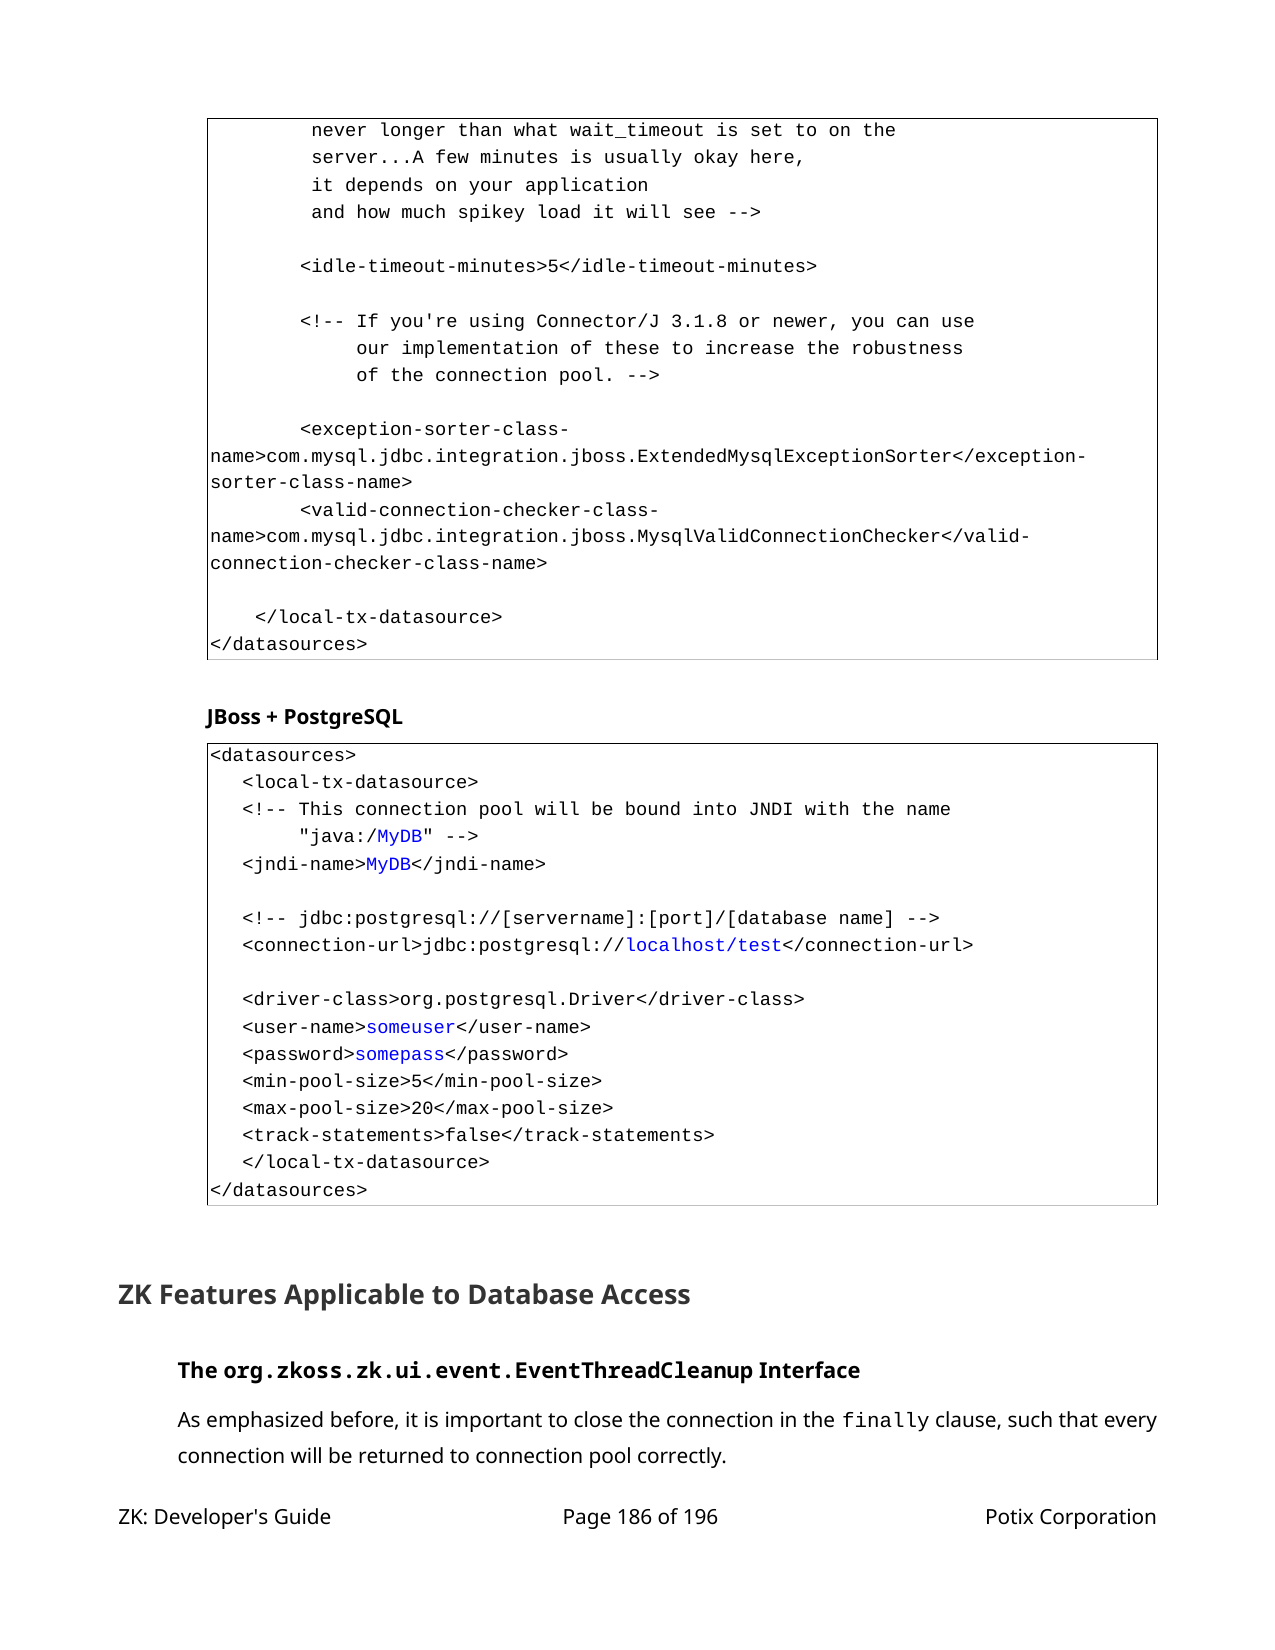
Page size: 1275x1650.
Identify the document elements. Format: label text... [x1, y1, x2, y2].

text </local-tx-datasource> [208, 1150, 1157, 1175]
text <driver-class>org.postgresql.Driver</driver-class> [208, 987, 1157, 1012]
text <track-statements>false</track-statements> [208, 1123, 1157, 1147]
text <!-- This connection pool will be bound into JNDI with the name [208, 797, 1157, 821]
text </datasources> [208, 1178, 1157, 1205]
text <valid-connection-checker-class-name>com.mysql.jdbc.integration.jboss.MysqlValidConnectionChecker</valid-connection-checker-class-name> [208, 497, 1157, 575]
text <datasources> [208, 744, 1157, 767]
subtitle The org.zkoss.zk.ui.event.EventThreadCleanup Interface [177, 1355, 1157, 1385]
text </datasources> [208, 632, 1157, 659]
text <password>somepass</password> [208, 1042, 1157, 1066]
text </local-tx-datasource> [208, 605, 1157, 629]
subtitle JBoss + PostgreSQL [207, 702, 1157, 730]
text server...A few minutes is usually okay here, [208, 145, 1157, 169]
text <min-pool-size>5</min-pool-size> [208, 1069, 1157, 1093]
text <user-name>someuser</user-name> [208, 1014, 1157, 1039]
text As emphasized before, it is important to close the connection in the finally clause, such that every connection will be returned to connection pool correctly. [177, 1406, 1157, 1469]
text it depends on your application [208, 172, 1157, 197]
text <max-pool-size>20</max-pool-size> [208, 1096, 1157, 1120]
text of the connection pool. --> [208, 363, 1157, 387]
text and how much spikey load it will see --> [208, 200, 1157, 224]
text "java:/MyDB" --> [208, 824, 1157, 848]
text <local-tx-datasource> [208, 770, 1157, 794]
text <idle-timeout-minutes>5</idle-timeout-minutes> [208, 254, 1157, 278]
text <!-- jdbc:postgresql://[servername]:[port]/[database name] --> [208, 906, 1157, 930]
text never longer than what wait_timeout is set to on the [208, 119, 1157, 142]
text <jndi-name>MyDB</jndi-name> [208, 851, 1157, 876]
subtitle ZK Features Applicable to Database Access [118, 1276, 1157, 1312]
text <exception-sorter-class-name>com.mysql.jdbc.integration.jboss.ExtendedMysqlExceptionSorter</exception-sorter-class-name> [208, 417, 1157, 494]
text our implementation of these to increase the robustness [208, 336, 1157, 360]
text <!-- If you're using Connector/J 3.1.8 or newer, you can use [208, 308, 1157, 333]
text <connection-url>jdbc:postgresql://localhost/test</connection-url> [208, 933, 1157, 957]
